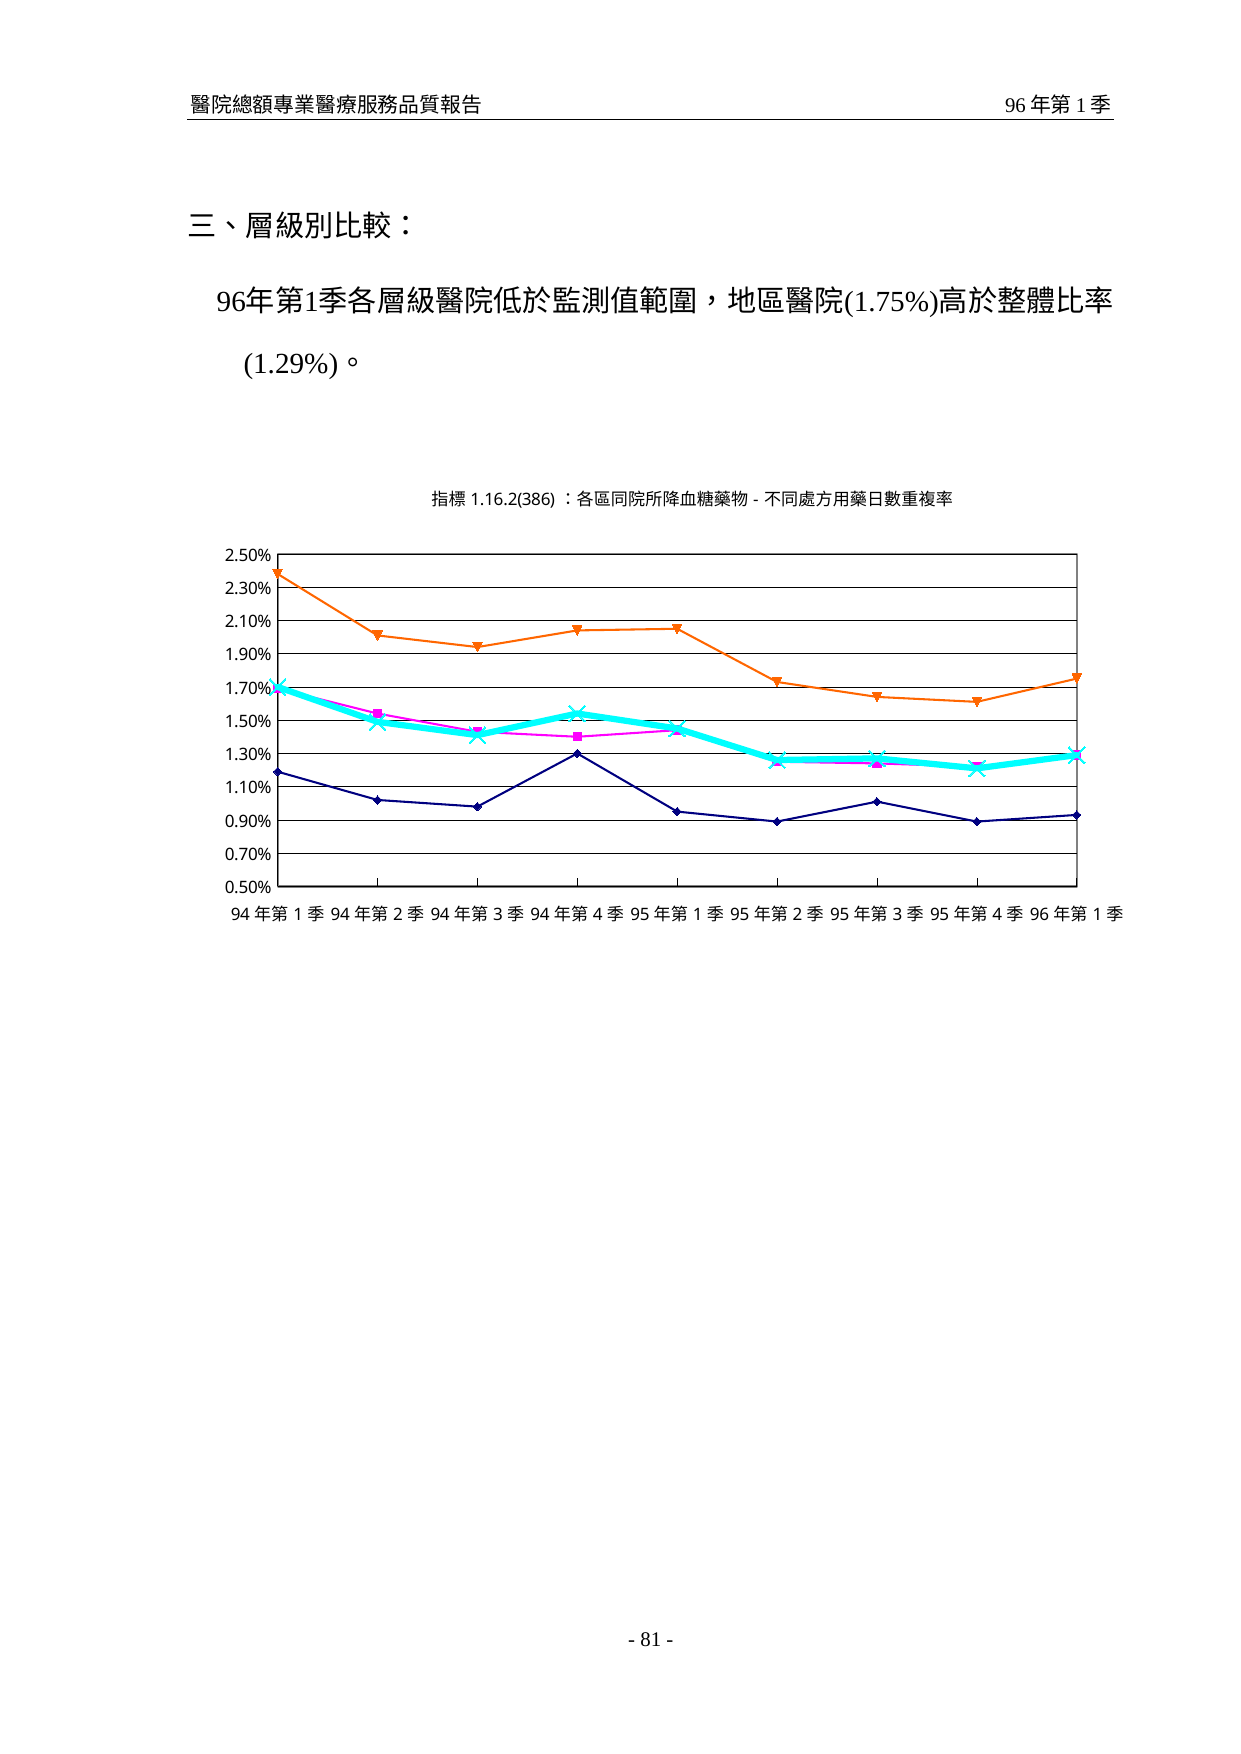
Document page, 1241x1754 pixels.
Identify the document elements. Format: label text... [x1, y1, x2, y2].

text 96年第1季各層級醫院低於監測值範圍，地區醫院(1.75%)高於整體比率(1.29%)。 [187, 257, 1114, 382]
text 三、層級別比較： [187, 182, 1114, 244]
